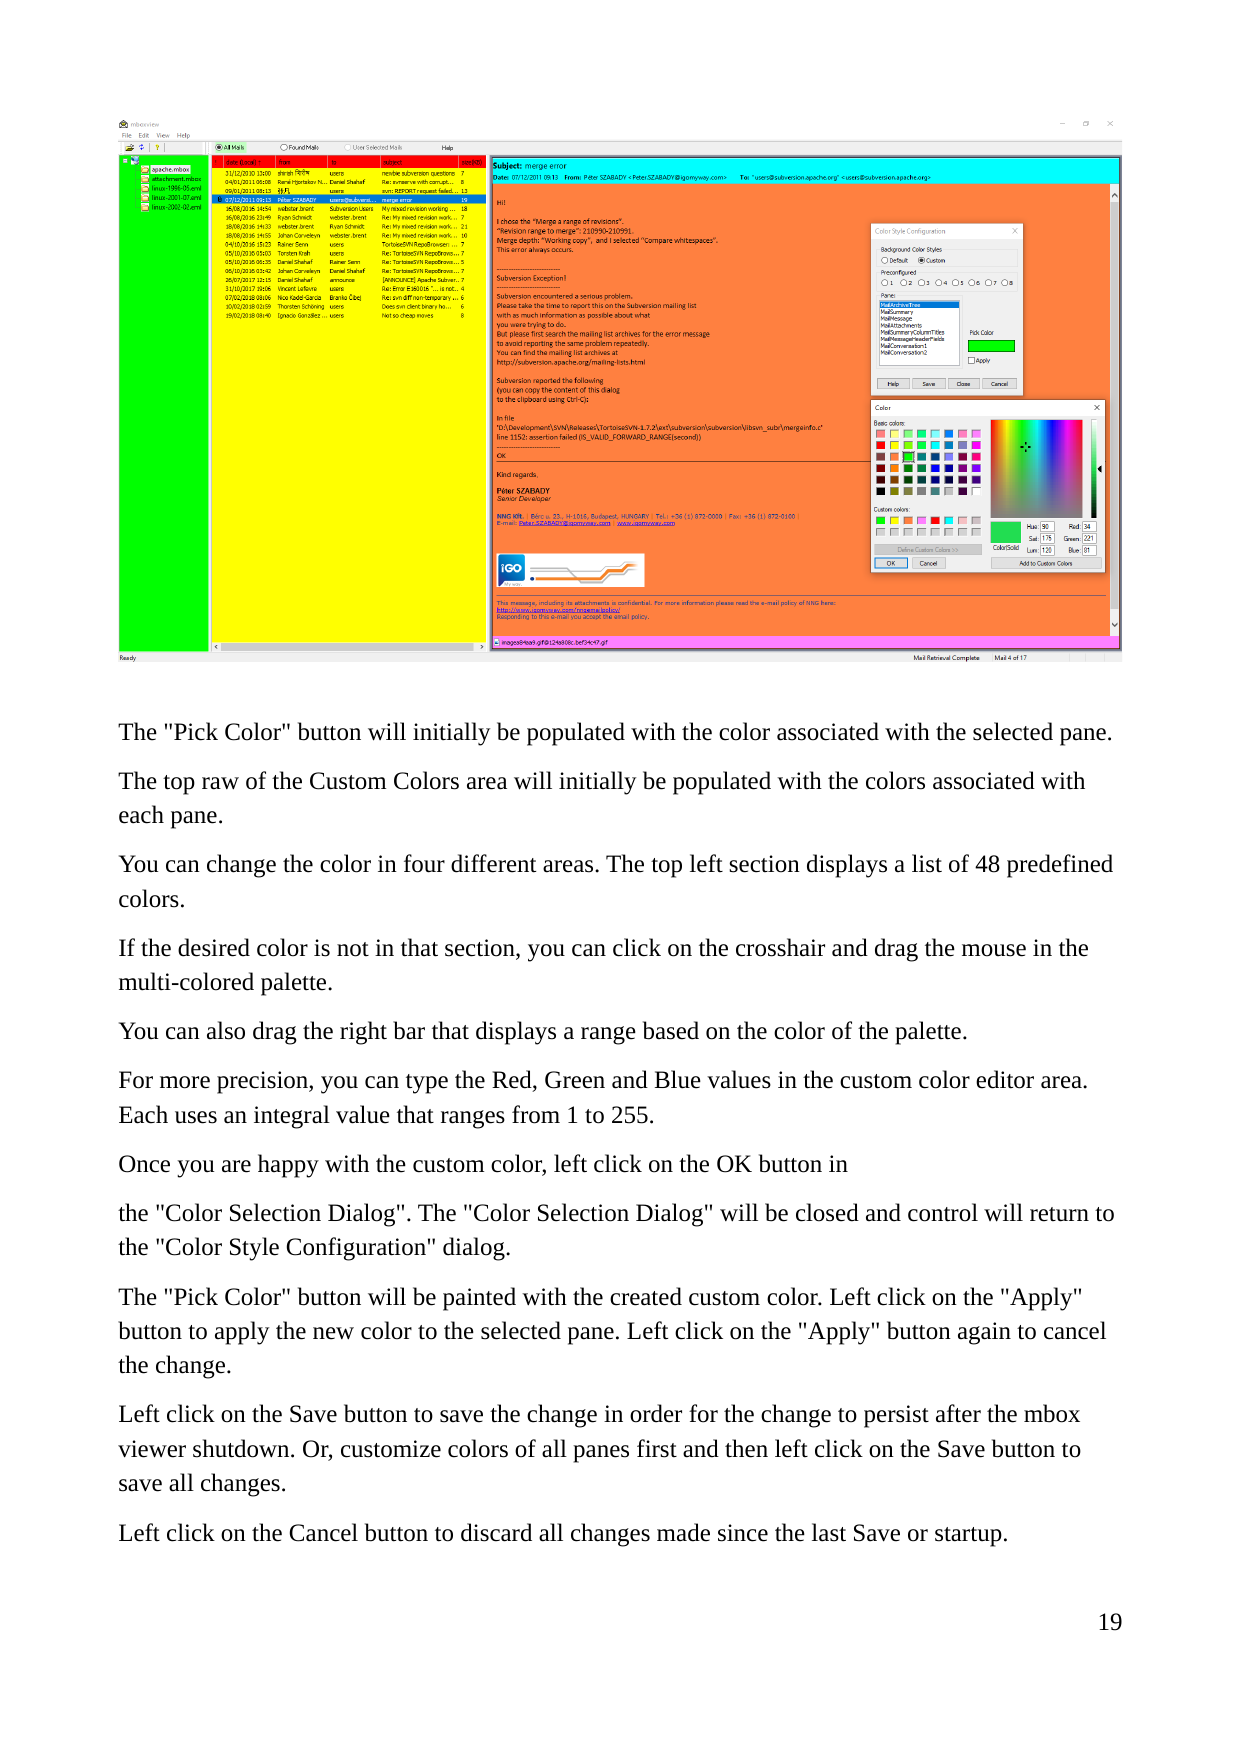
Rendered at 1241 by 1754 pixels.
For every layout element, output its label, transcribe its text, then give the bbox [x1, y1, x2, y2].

text the "Color Selection Dialog". The "Color Selection Dialog" will be closed and control will return to the "Color Style Configuration" dialog. [118, 1198, 1122, 1261]
text The top raw of the Custom Colors area will initially be populated with the colors associated with each pane. [118, 766, 1122, 829]
text For more precision, you can type the Red, Green and Blue values in the custom color editor area. Each uses an integral value that ranges from 1 to 255. [118, 1065, 1122, 1129]
text Left click on the Cancel button to discard all changes made since the last Save or startup. [118, 1518, 1122, 1546]
text Once you are happy with the custom color, left click on the OK button in [118, 1149, 1122, 1178]
text If the desired color is not in that section, you can click on the crosshair and drag the mouse in the multi-colored palette. [118, 933, 1122, 996]
text The "Pick Color" button will initially be populated with the color associated with the selected pane. [118, 717, 1122, 745]
text Left click on the Save button to save the change in order for the change to persist after the mbox viewer shutdown. Or, customize colors of all panes first and then left click on the Save button to save all changes. [118, 1399, 1122, 1497]
text You can also drag the right bar that displays a range based on the color of the palette. [118, 1016, 1122, 1045]
text You can change the color in four different areas. The top left section displays a list of 48 predefined colors. [118, 849, 1122, 912]
text The "Pick Color" button will be painted with the created custom color. Left click on the "Apply" button to apply the new color to the selected pane. Left click on the "Apply" button again to cancel the change. [118, 1282, 1122, 1379]
picture [118, 118, 1123, 662]
